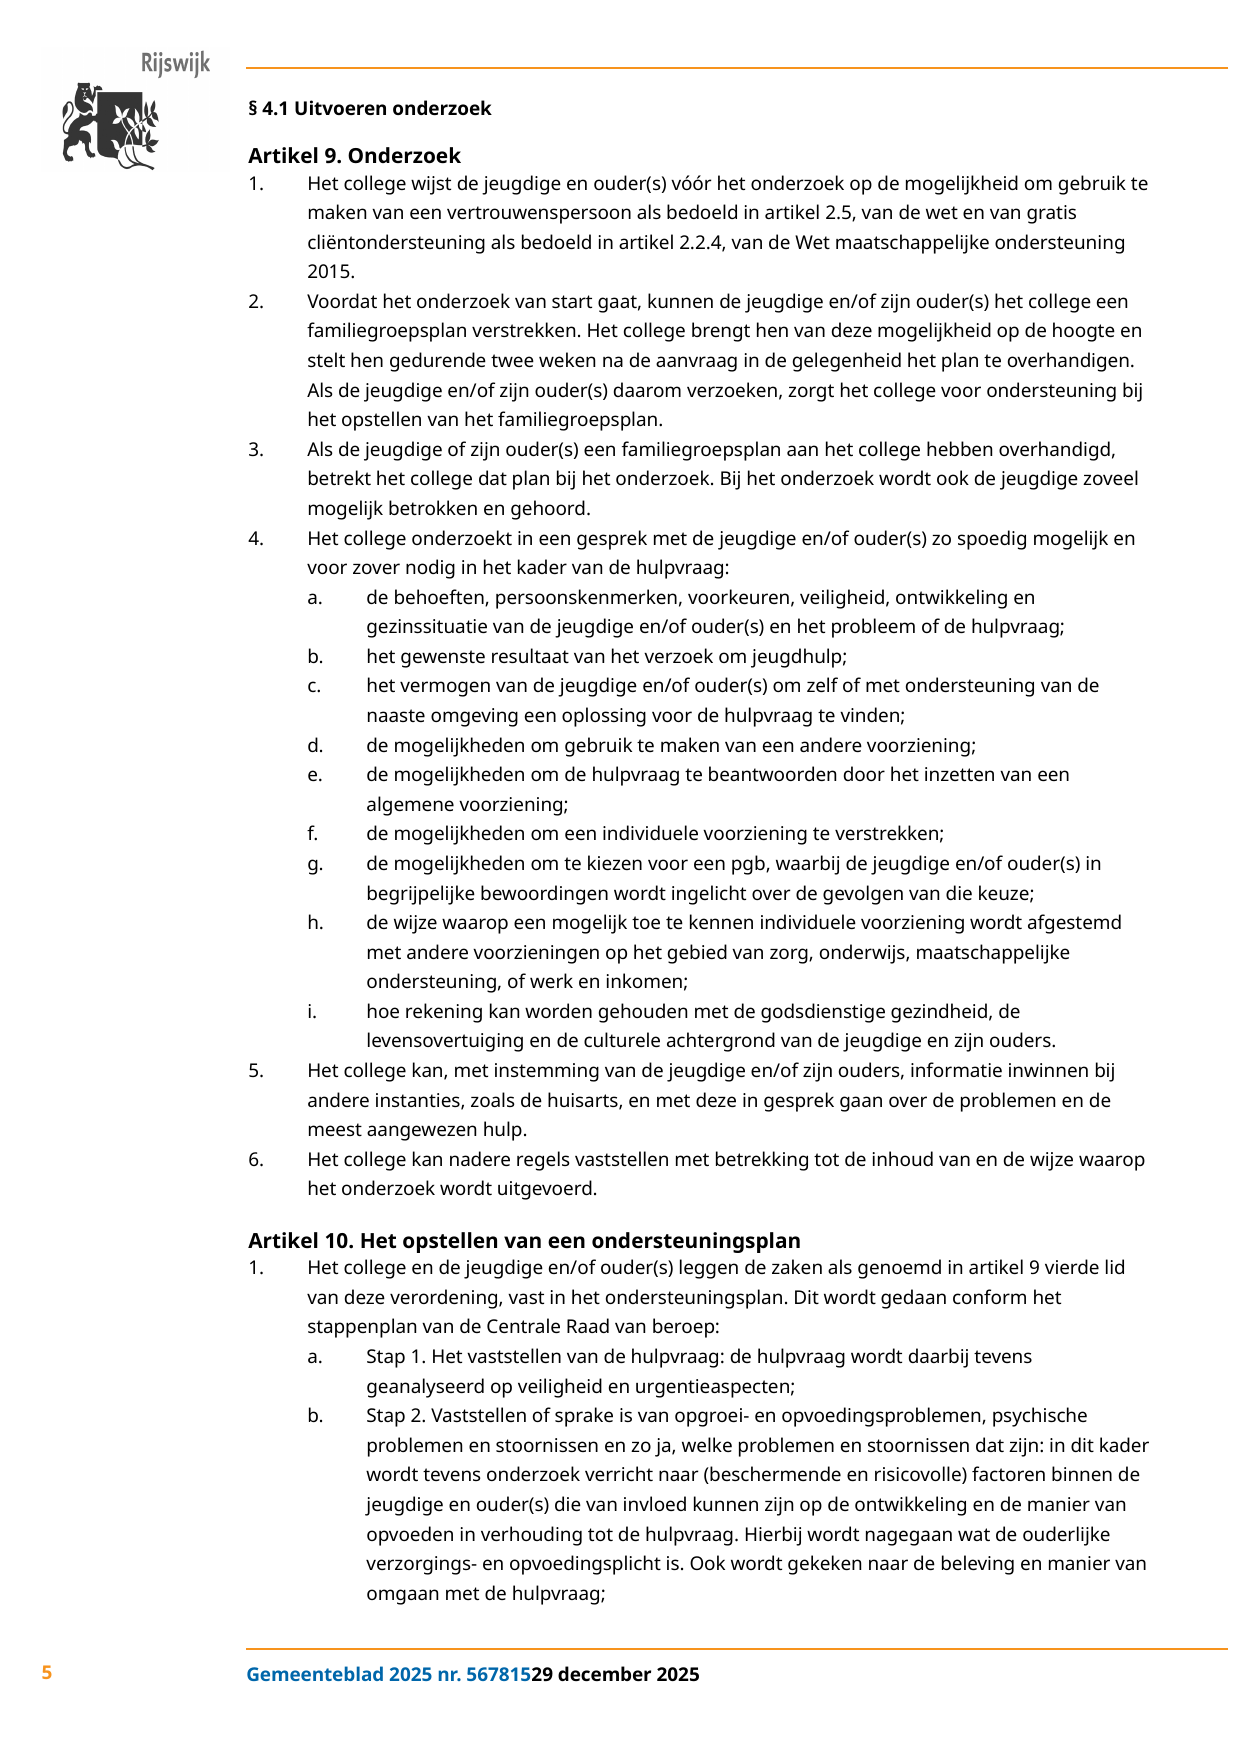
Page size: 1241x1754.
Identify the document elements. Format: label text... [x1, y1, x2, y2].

picture [41, 47, 231, 172]
list Het college onderzoekt in een gesprek met de jeugdige en/of ouder(s) zo spoedig mogelijk en voor zover nodig in het kader van de hulpvraag: [248, 525, 1152, 580]
list Het college wijst de jeugdige en ouder(s) vóór het onderzoek op de mogelijkheid om gebruik te maken van een vertrouwenspersoon als bedoeld in artikel 2.5, van de wet en van gratis cliëntondersteuning als bedoeld in artikel 2.2.4, van de Wet maatschappelijke ondersteuning 2015. [248, 170, 1152, 284]
list Voordat het onderzoek van start gaat, kunnen de jeugdige en/of zijn ouder(s) het college een familiegroepsplan verstrekken. Het college brengt hen van deze mogelijkheid op de hoogte en stelt hen gedurende twee weken na de aanvraag in de gelegenheid het plan te overhandigen. Als de jeugdige en/of zijn ouder(s) daarom verzoeken, zorgt het college voor ondersteuning bij het opstellen van het familiegroepsplan. [248, 288, 1152, 432]
list Het college kan nadere regels vaststellen met betrekking tot de inhoud van en de wijze waarop het onderzoek wordt uitgevoerd. [248, 1146, 1152, 1201]
text Artikel 10. Het opstellen van een ondersteuningsplan [248, 1226, 1152, 1254]
list het gewenste resultaat van het verzoek om jeugdhulp; [307, 643, 1152, 669]
list het vermogen van de jeugdige en/of ouder(s) om zelf of met ondersteuning van de naaste omgeving een oplossing voor de hulpvraag te vinden; [307, 673, 1152, 728]
list Het college kan, met instemming van de jeugdige en/of zijn ouders, informatie inwinnen bij andere instanties, zoals de huisarts, en met deze in gesprek gaan over de problemen en de meest aangewezen hulp. [248, 1057, 1152, 1142]
list Als de jeugdige of zijn ouder(s) een familiegroepsplan aan het college hebben overhandigd, betrekt het college dat plan bij het onderzoek. Bij het onderzoek wordt ook de jeugdige zoveel mogelijk betrokken en gehoord. [248, 436, 1152, 521]
list hoe rekening kan worden gehouden met de godsdienstige gezindheid, de levensovertuiging en de culturele achtergrond van de jeugdige en zijn ouders. [307, 998, 1152, 1053]
text § 4.1 Uitvoeren onderzoek [248, 95, 1152, 121]
list de mogelijkheden om gebruik te maken van een andere voorziening; [307, 732, 1152, 758]
list Het college en de jeugdige en/of ouder(s) leggen de zaken als genoemd in artikel 9 vierde lid van deze verordening, vast in het ondersteuningsplan. Dit wordt gedaan conform het stappenplan van de Centrale Raad van beroep: [248, 1254, 1152, 1339]
list de mogelijkheden om de hulpvraag te beantwoorden door het inzetten van een algemene voorziening; [307, 761, 1152, 817]
list de mogelijkheden om een individuele voorziening te verstrekken; [307, 821, 1152, 846]
list de mogelijkheden om te kiezen voor een pgb, waarbij de jeugdige en/of ouder(s) in begrijpelijke bewoordingen wordt ingelicht over de gevolgen van die keuze; [307, 850, 1152, 906]
list de wijze waarop een mogelijk toe te kennen individuele voorziening wordt afgestemd met andere voorzieningen op het gebied van zorg, onderwijs, maatschappelijke ondersteuning, of werk en inkomen; [307, 909, 1152, 994]
text Artikel 9. Onderzoek [248, 141, 1152, 170]
list Stap 2. Vaststellen of sprake is van opgroei- en opvoedingsproblemen, psychische problemen en stoornissen en zo ja, welke problemen en stoornissen dat zijn: in dit kader wordt tevens onderzoek verricht naar (beschermende en risicovolle) factoren binnen de jeugdige en ouder(s) die van invloed kunnen zijn op de ontwikkeling en de manier van opvoeden in verhouding tot de hulpvraag. Hierbij wordt nagegaan wat de ouderlijke verzorgings- en opvoedingsplicht is. Ook wordt gekeken naar de beleving en manier van omgaan met de hulpvraag; [307, 1402, 1152, 1606]
list Stap 1. Het vaststellen van de hulpvraag: de hulpvraag wordt daarbij tevens geanalyseerd op veiligheid en urgentieaspecten; [307, 1343, 1152, 1398]
list de behoeften, persoonskenmerken, voorkeuren, veiligheid, ontwikkeling en gezinssituatie van de jeugdige en/of ouder(s) en het probleem of de hulpvraag; [307, 584, 1152, 639]
